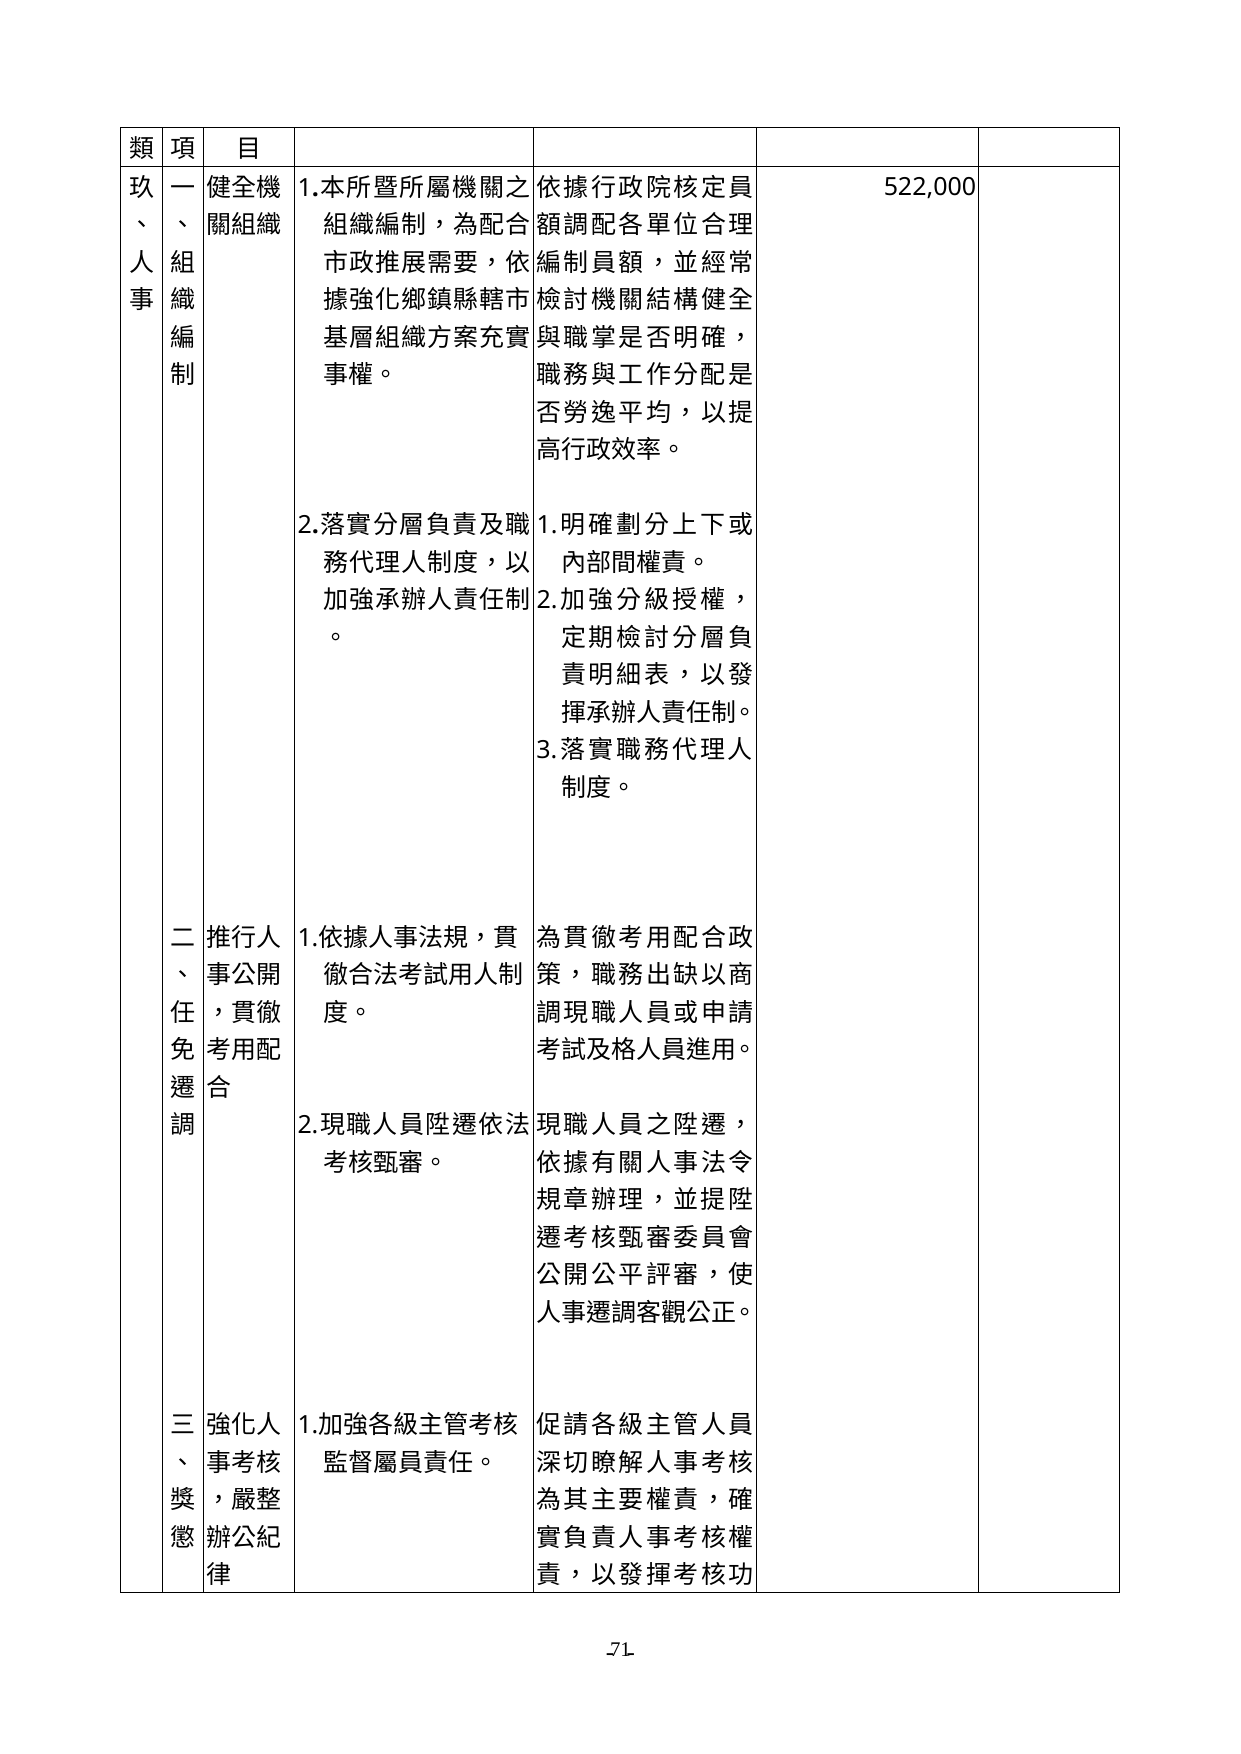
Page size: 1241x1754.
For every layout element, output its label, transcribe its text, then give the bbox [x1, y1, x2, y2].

table_cell 玖 、 人 事 [121, 167, 162, 1592]
table_cell 健全機關組織 推行人事公開，貫徹考用配合 強化人事考核，嚴整辦公紀律 [204, 167, 294, 1592]
table_cell 依據行政院核定員額調配各單位合理編制員額，並經常檢討機關結構健全與職掌是否明確，職務與工作分配是否勞逸平均，以提高行政效率。 1.明確劃分上下或內部間權責。 2.加強分級授權，定期檢討分層負責明細表，以發揮承辦人責任制。 3.落實職務代理人制度。 為貫徹考用配合政策，職務出缺以商調現職人員或申請考試及格人員進用。 現職人員之陞遷，依據有關人事法令規章辦理，並提陞遷考核甄審委員會公開公平評審，使人事遷調客觀公正。 促請各級主管人員深切瞭解人事考核為其主要權責，確實負責人事考核權責，以發揮考核功 [534, 167, 756, 1592]
table_cell 類 [121, 128, 162, 166]
table_cell 項 [163, 128, 203, 166]
table_cell 目 [204, 128, 294, 166]
table_cell 一 、 組 織 編 制 二 、 任 免 遷 調 三 、 獎 懲 [163, 167, 203, 1592]
table_cell [757, 128, 978, 166]
table_cell 1.本所暨所屬機關之組織編制，為配合市政推展需要，依據強化鄉鎮縣轄市基層組織方案充實事權。 2.落實分層負責及職務代理人制度，以加強承辦人責任制。 1.依據人事法規，貫徹合法考試用人制度。 2.現職人員陞遷依法考核甄審。 1.加強各級主管考核監督屬員責任。 [295, 167, 533, 1592]
table_cell [979, 167, 1119, 1592]
table_cell [295, 128, 533, 166]
table_cell 522,000 [757, 167, 978, 1592]
table_cell [534, 128, 756, 166]
table_cell [979, 128, 1119, 166]
